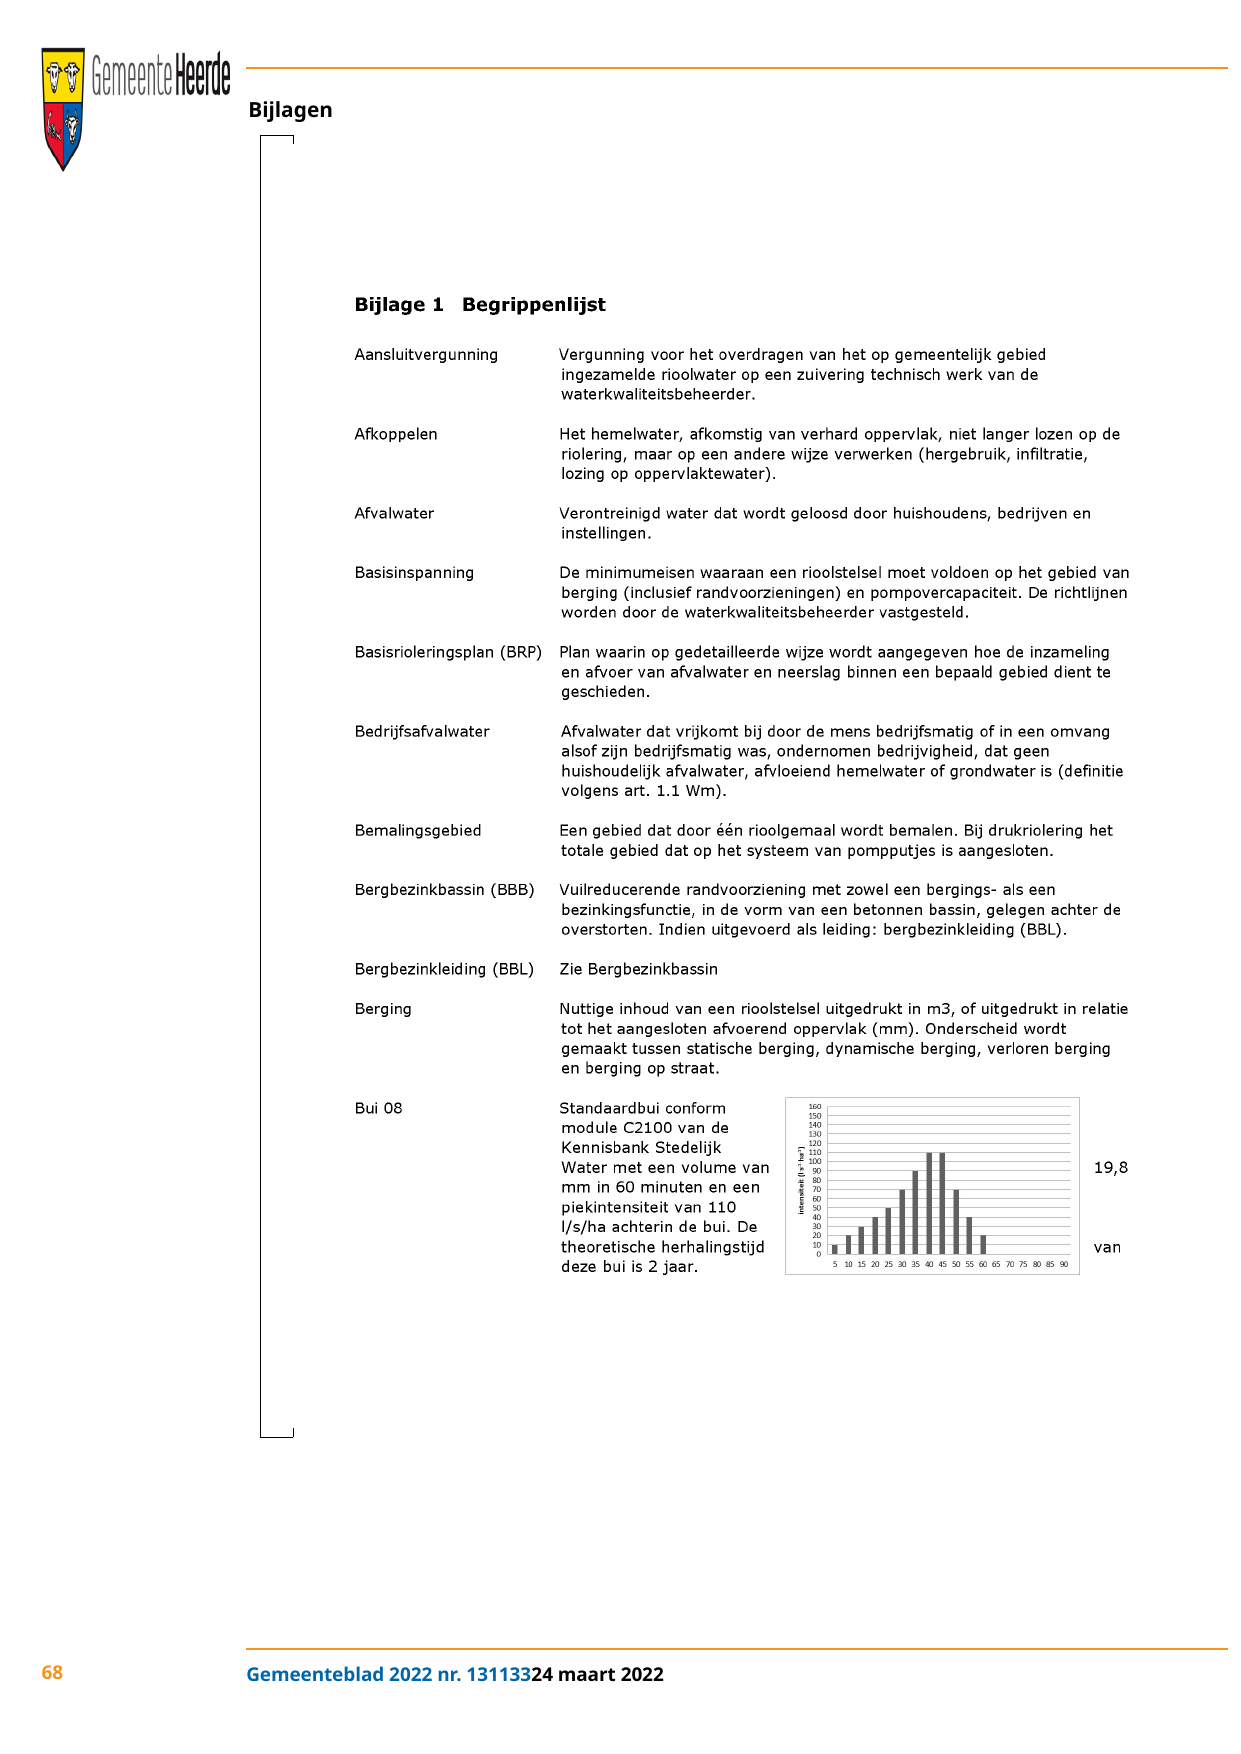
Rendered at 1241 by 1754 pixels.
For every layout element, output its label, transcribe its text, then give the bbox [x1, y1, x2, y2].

text Bijlagen [248, 95, 1152, 123]
picture [268, 144, 1173, 1428]
picture [41, 47, 231, 172]
